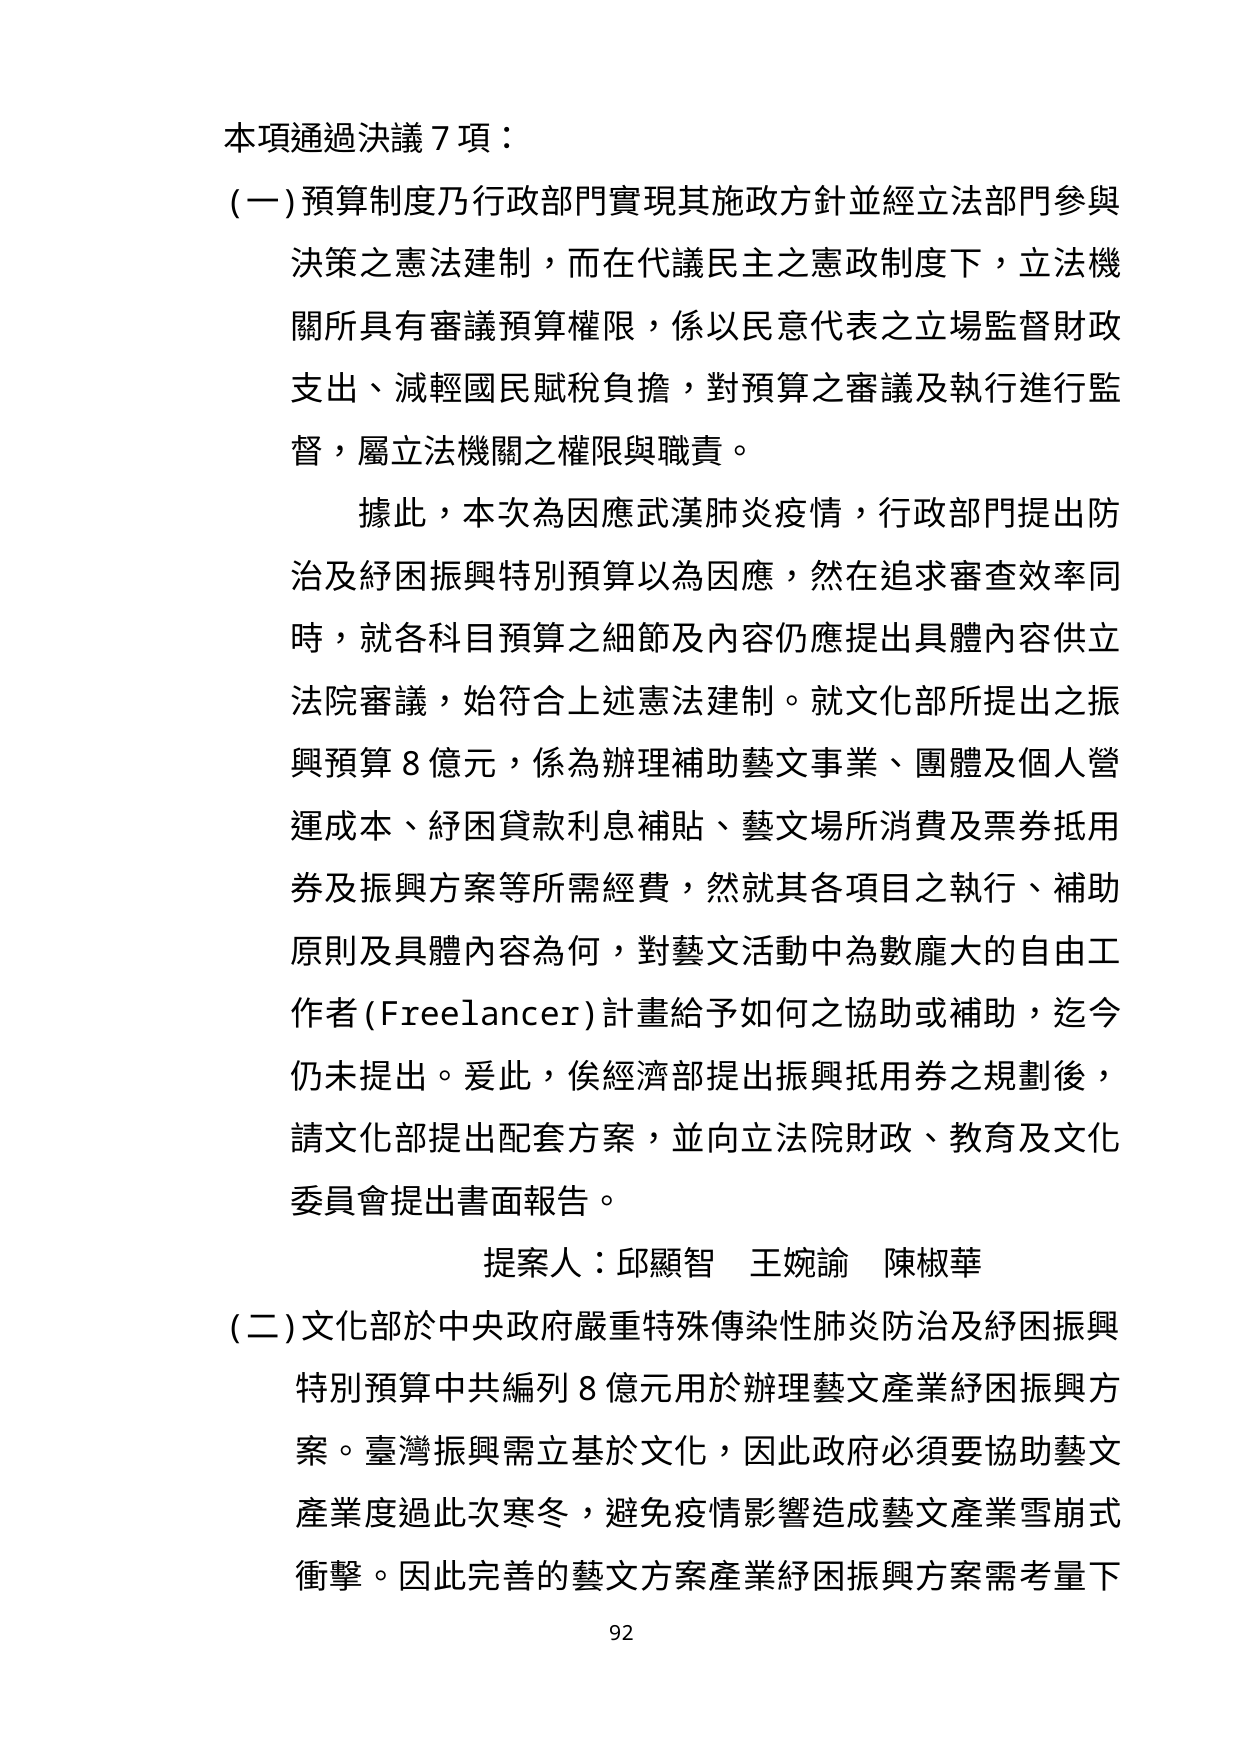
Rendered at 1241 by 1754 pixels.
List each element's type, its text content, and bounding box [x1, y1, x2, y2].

text 提案人：邱顯智 王婉諭 陳椒華 [483, 1219, 1122, 1282]
text 本項通過決議7項： [223, 94, 1122, 157]
text 據此，本次為因應武漢肺炎疫情，行政部門提出防治及紓困振興特別預算以為因應，然在追求審查效率同時，就各科目預算之細節及內容仍應提出具體內容供立法院審議，始符合上述憲法建制。就文化部所提出之振興預算8億元，係為辦理補助藝文事業、團體及個人營運成本、紓困貸款利息補貼、藝文場所消費及票券抵用券及振興方案等所需經費，然就其各項目之執行、補助原則及具體內容為何，對藝文活動中為數龐大的自由工作者(Freelancer)計畫給予如何之協助或補助，迄今仍未提出。爰此，俟經濟部提出振興抵用券之規劃後，請文化部提出配套方案，並向立法院財政、教育及文化委員會提出書面報告。 [290, 469, 1122, 1219]
text (二)文化部於中央政府嚴重特殊傳染性肺炎防治及紓困振興特別預算中共編列8億元用於辦理藝文產業紓困振興方案。臺灣振興需立基於文化，因此政府必須要協助藝文產業度過此次寒冬，避免疫情影響造成藝文產業雪崩式衝擊。因此完善的藝文方案產業紓困振興方案需考量下 [225, 1282, 1122, 1594]
text (一)預算制度乃行政部門實現其施政方針並經立法部門參與決策之憲法建制，而在代議民主之憲政制度下，立法機關所具有審議預算權限，係以民意代表之立場監督財政支出、減輕國民賦稅負擔，對預算之審議及執行進行監督，屬立法機關之權限與職責。 [225, 157, 1122, 469]
